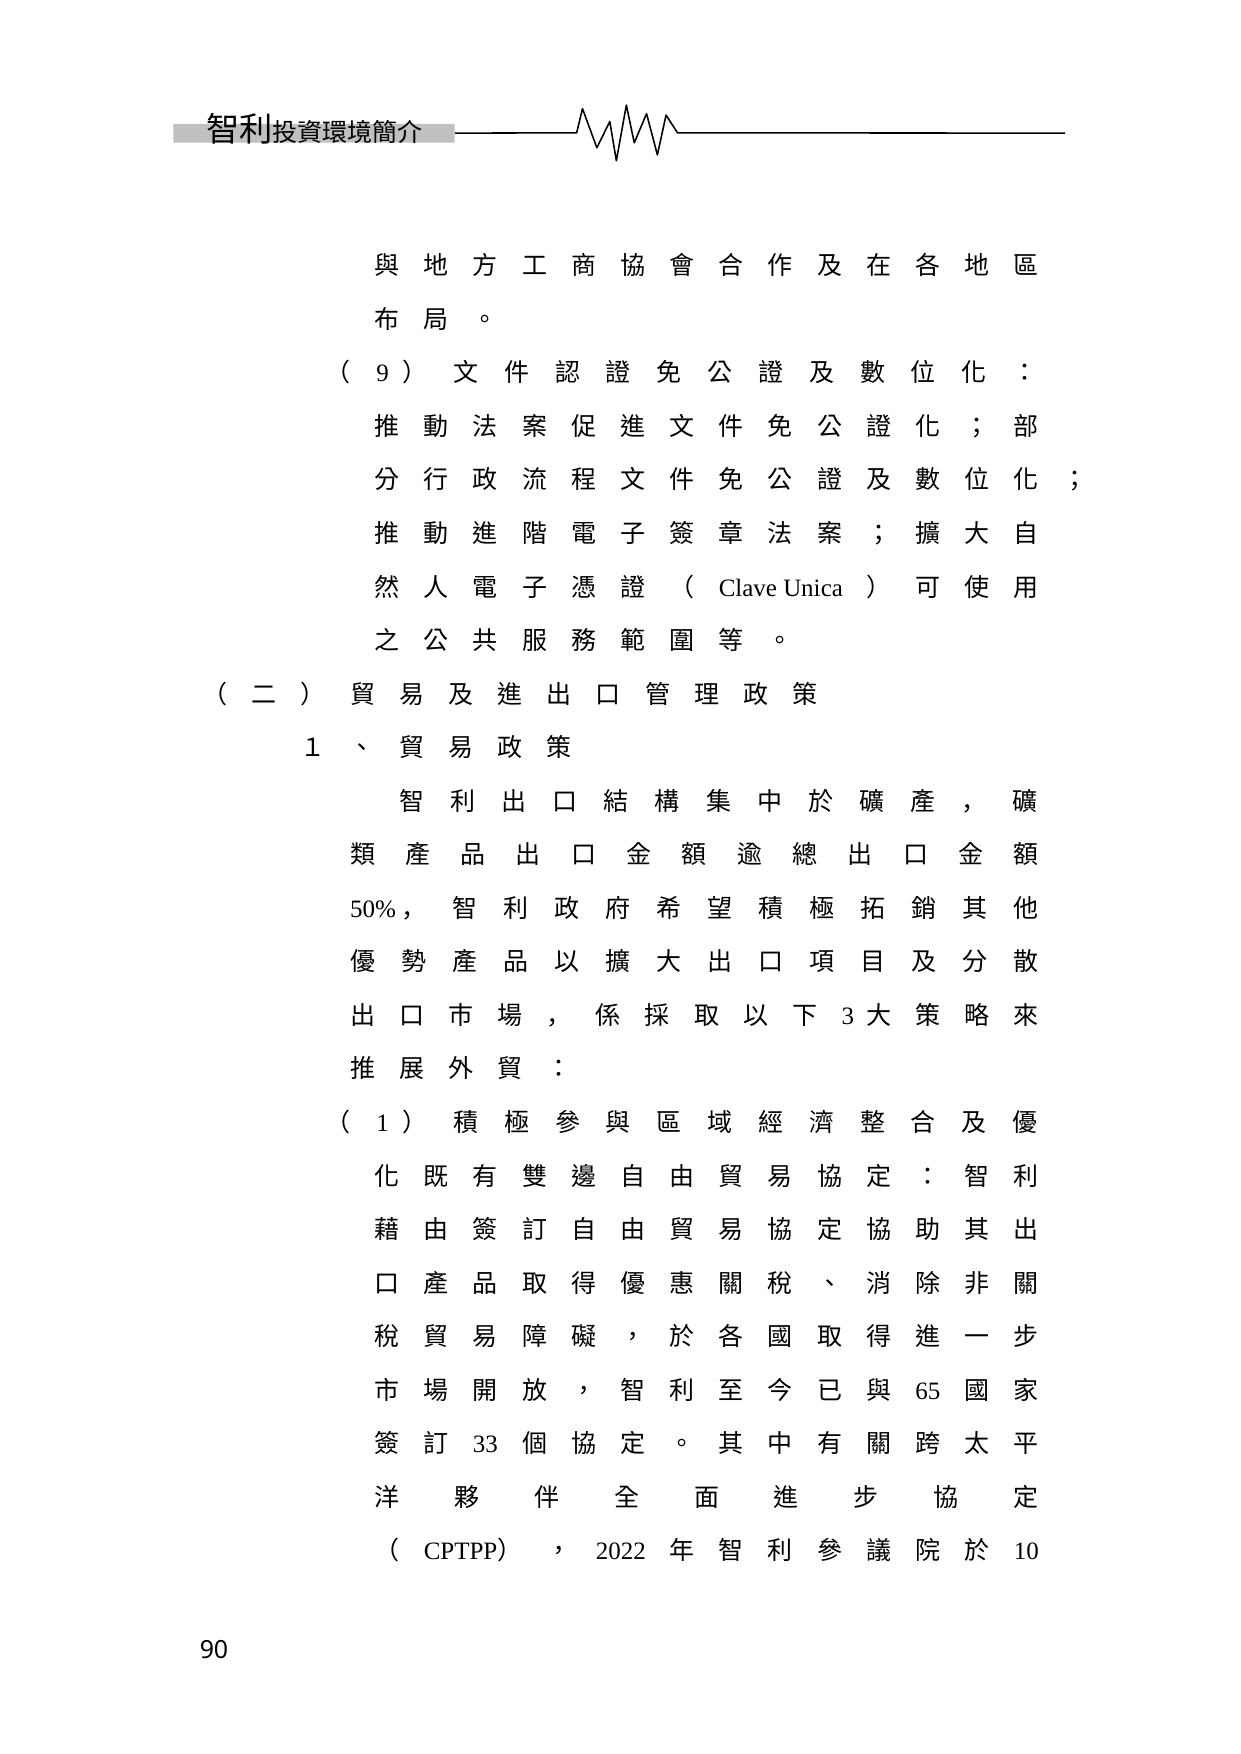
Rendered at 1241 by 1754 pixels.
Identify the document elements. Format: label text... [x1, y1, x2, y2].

text 智利出口結構集中於礦產，礦類產品出口金額逾總出口金額50%，智利政府希望積極拓銷其他優勢產品以擴大出口項目及分散出口市場，係採取以下3大策略來推展外貿： [325, 773, 1063, 1094]
text （二）貿易及進出口管理政策 [202, 666, 1063, 719]
text （1）積極參與區域經濟整合及優化既有雙邊自由貿易協定：智利藉由簽訂自由貿易協定協助其出口產品取得優惠關稅、消除非關稅貿易障礙，於各國取得進一步市場開放，智利至今已與65國家簽訂33個協定。其中有關跨太平洋夥伴全面進步協定（CPTPP），2022年智利參議院於10 [301, 1094, 1063, 1576]
text １、貿易政策 [276, 719, 1063, 773]
text （9）文件認證免公證及數位化：推動法案促進文件免公證化；部分行政流程文件免公證及數位化；推動進階電子簽章法案；擴大自然人電子憑證（Clave Unica）可使用之公共服務範圍等。 [301, 344, 1063, 666]
text 與地方工商協會合作及在各地區布局。 [301, 237, 1063, 344]
